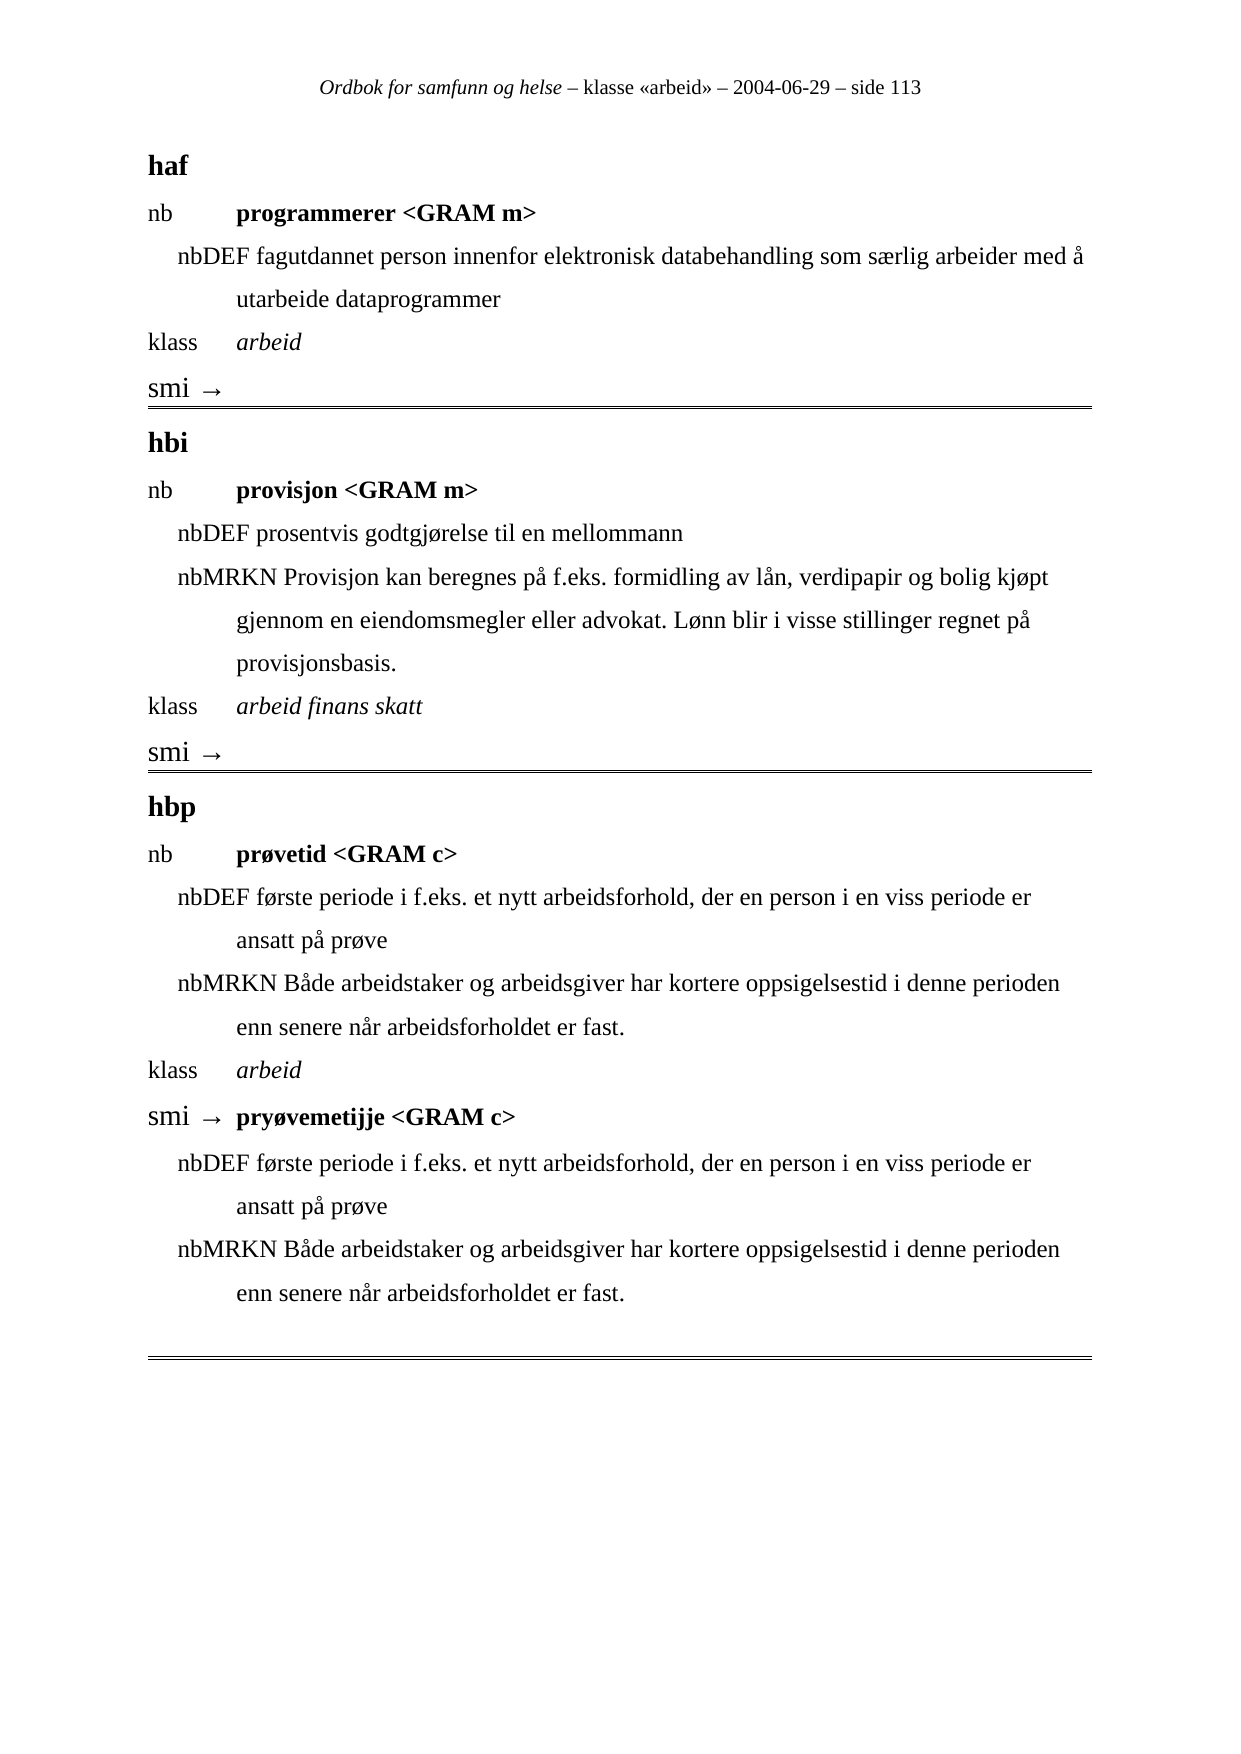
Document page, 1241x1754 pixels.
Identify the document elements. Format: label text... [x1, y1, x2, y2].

text nbDEF prosentvis godtgjørelse til en mellommann [177, 518, 1092, 547]
text nbDEF første periode i f.eks. et nytt arbeidsforhold, der en person i en viss periode er ansatt på prøve [177, 1148, 1092, 1220]
text nb programmerer <GRAM m> [148, 198, 1092, 227]
text nbDEF fagutdannet person innenfor elektronisk databehandling som særlig arbeider med å utarbeide dataprogrammer [177, 241, 1092, 313]
text hbp [148, 789, 1092, 822]
text klass arbeid finans skatt [148, 691, 1092, 720]
text nbMRKN Både arbeidstaker og arbeidsgiver har kortere oppsigelsestid i denne perioden enn senere når arbeidsforholdet er fast. [177, 1234, 1092, 1306]
text smi → pryøvemetijje <GRAM c> [148, 1098, 1092, 1131]
text smi → [148, 734, 1092, 770]
text nb provisjon <GRAM m> [148, 475, 1092, 504]
text hbi [148, 425, 1092, 459]
text haf [148, 148, 1092, 181]
text klass arbeid [148, 1055, 1092, 1083]
text nbDEF første periode i f.eks. et nytt arbeidsforhold, der en person i en viss periode er ansatt på prøve [177, 882, 1092, 954]
text klass arbeid [148, 327, 1092, 356]
text nbMRKN Både arbeidstaker og arbeidsgiver har kortere oppsigelsestid i denne perioden enn senere når arbeidsforholdet er fast. [177, 968, 1092, 1040]
text smi → [148, 370, 1092, 406]
text nbMRKN Provisjon kan beregnes på f.eks. formidling av lån, verdipapir og bolig kjøpt gjennom en eiendomsmegler eller advokat. Lønn blir i visse stillinger regnet på provisjonsbasis. [177, 562, 1092, 677]
text nb prøvetid <GRAM c> [148, 839, 1092, 868]
